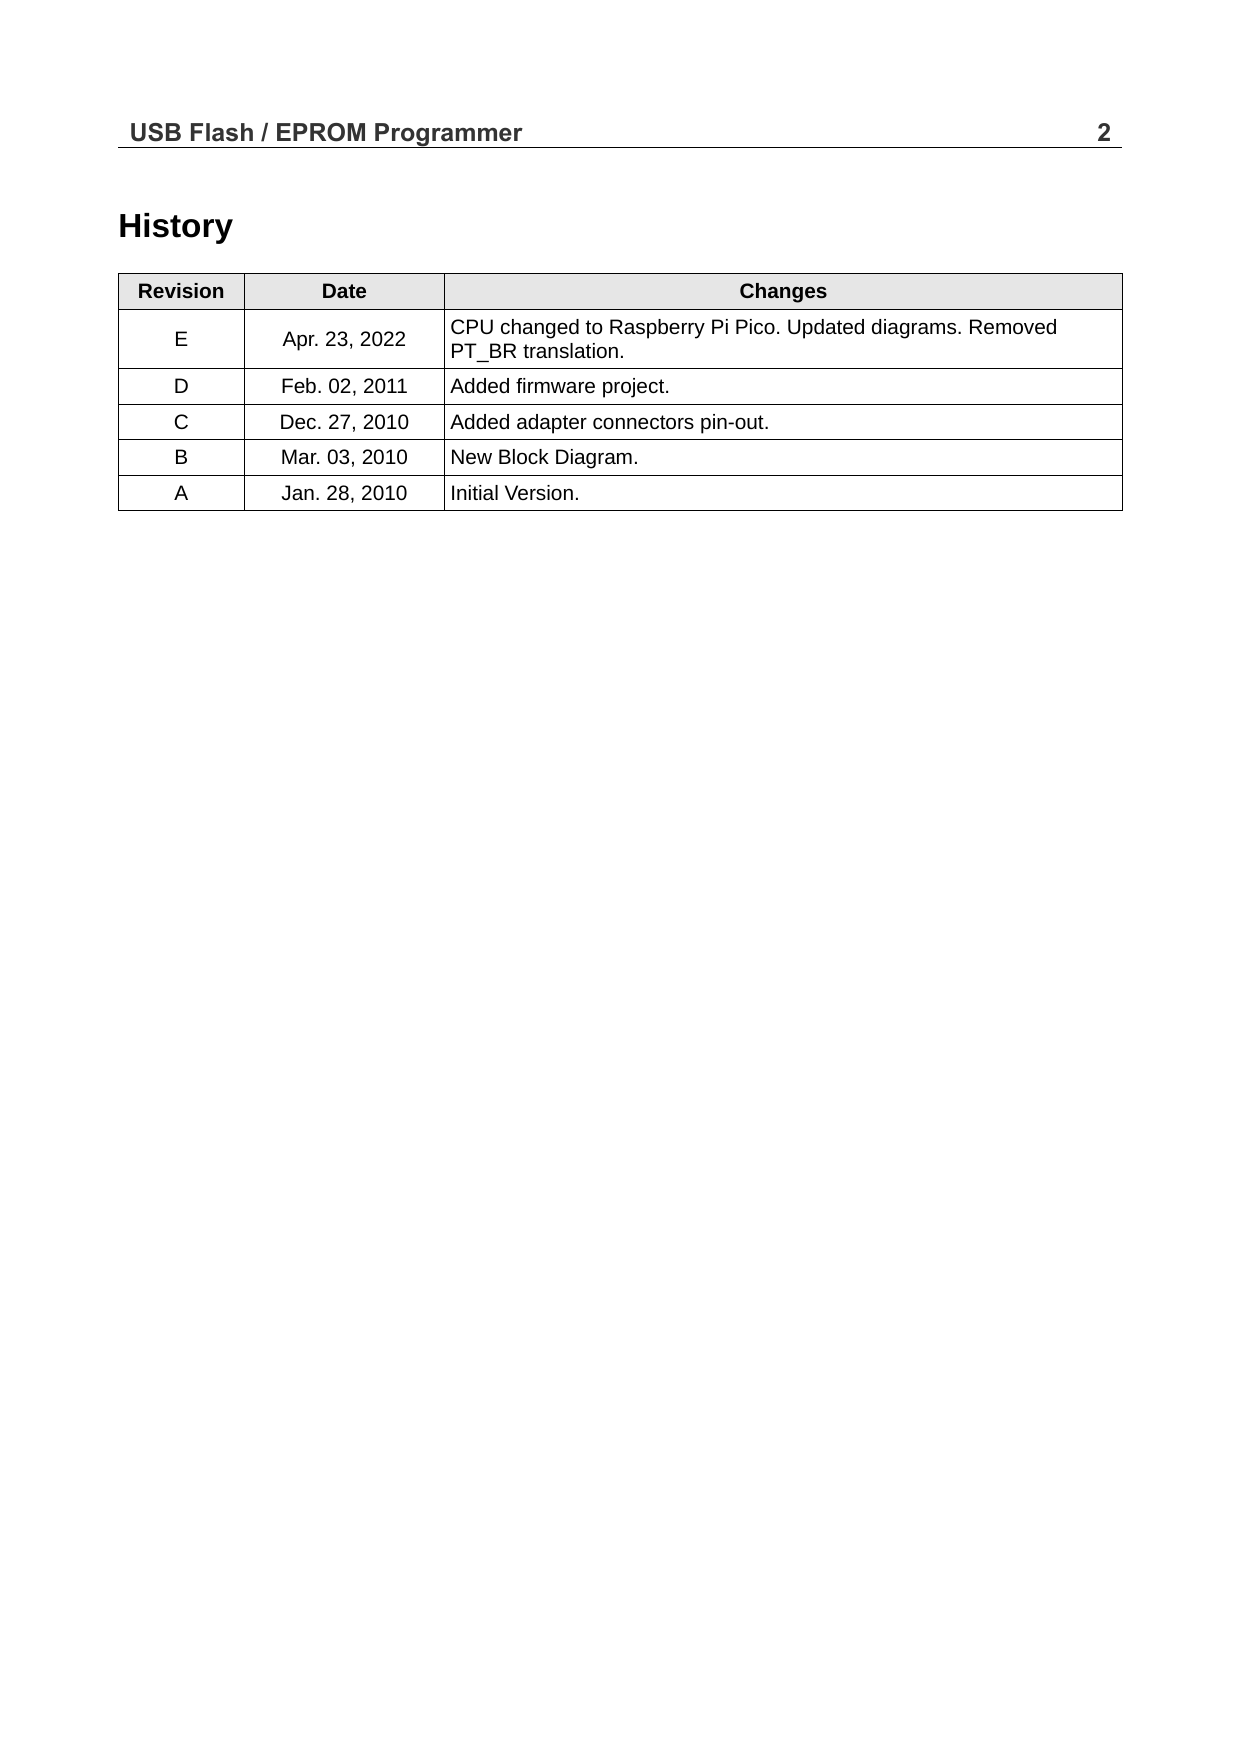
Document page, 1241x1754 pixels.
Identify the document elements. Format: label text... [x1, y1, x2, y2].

table_cell E [119, 310, 244, 368]
table_cell CPU changed to Raspberry Pi Pico. Updated diagrams. Removed PT_BR translation. [445, 310, 1122, 368]
table_header Changes [445, 274, 1122, 309]
table_cell Mar. 03, 2010 [245, 440, 444, 475]
table_cell Added adapter connectors pin-out. [445, 405, 1122, 439]
table_header Date [245, 274, 444, 309]
table_cell Jan. 28, 2010 [245, 476, 444, 510]
table_header Revision [119, 274, 244, 309]
table_cell Apr. 23, 2022 [245, 310, 444, 368]
table_cell D [119, 369, 244, 404]
table_cell Dec. 27, 2010 [245, 405, 444, 439]
table_cell Added firmware project. [445, 369, 1122, 404]
table_cell A [119, 476, 244, 510]
text History [118, 206, 1122, 244]
table_cell Feb. 02, 2011 [245, 369, 444, 404]
table_cell Initial Version. [445, 476, 1122, 510]
table_cell New Block Diagram. [445, 440, 1122, 475]
table_cell C [119, 405, 244, 439]
table_cell B [119, 440, 244, 475]
